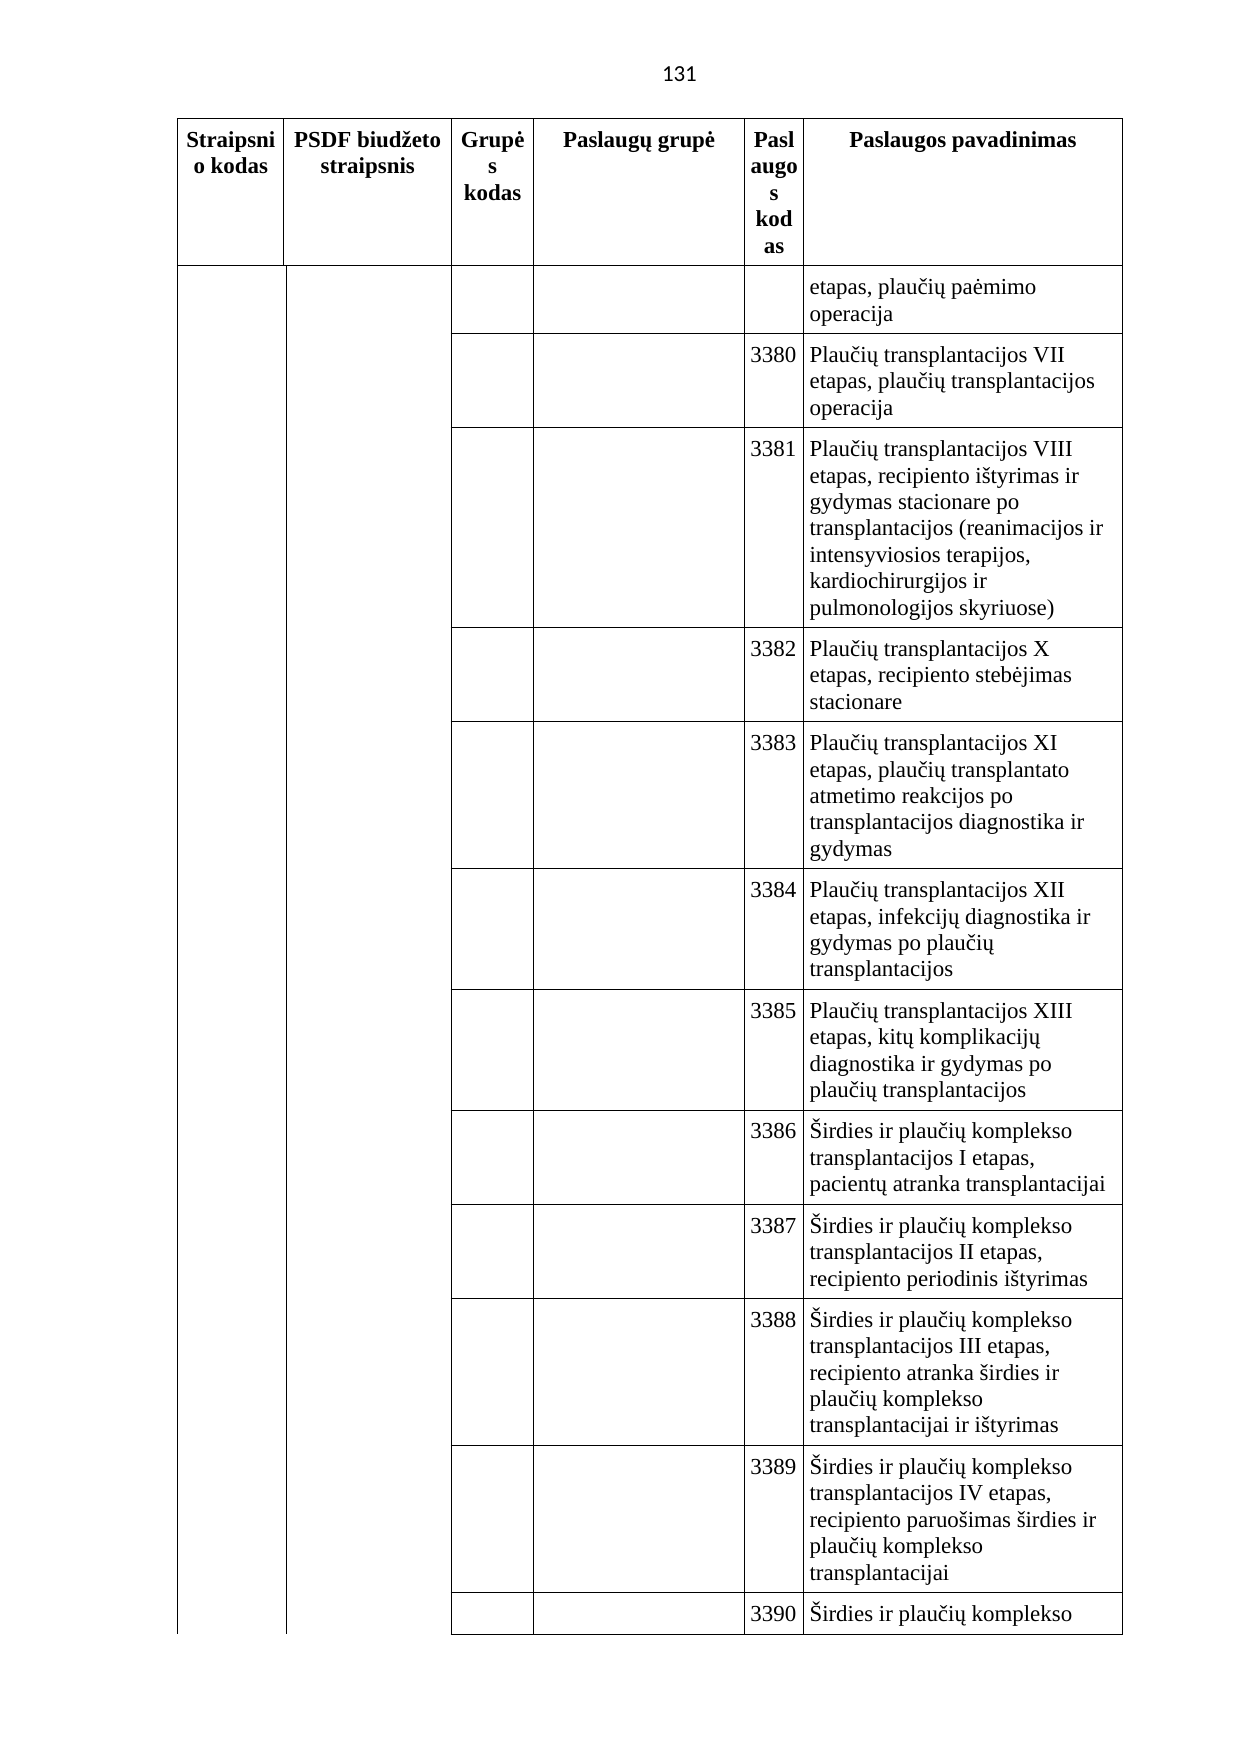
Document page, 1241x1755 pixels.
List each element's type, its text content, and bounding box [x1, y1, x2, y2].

table_cell [452, 1446, 533, 1592]
table_cell [287, 989, 451, 1109]
table_cell [452, 869, 533, 989]
table_cell 3384 [745, 869, 803, 989]
table_cell [452, 990, 533, 1109]
table_cell 3380 [745, 334, 803, 427]
table_cell [178, 333, 286, 427]
table_cell [287, 1204, 451, 1298]
table_cell [178, 989, 286, 1109]
table_cell [178, 1592, 286, 1633]
table_cell 3385 [745, 990, 803, 1109]
table_cell [178, 266, 286, 333]
table_cell [534, 1299, 744, 1445]
table_cell [534, 1205, 744, 1298]
table_cell [287, 1445, 451, 1592]
table_cell Plaučių transplantacijos VIII etapas, recipiento ištyrimas ir gydymas stacionare po transplantacijos (reanimacijos ir intensyviosios terapijos, kardiochirurgijos ir pulmonologijos skyriuose) [804, 428, 1122, 627]
table_cell [452, 1593, 533, 1633]
table_cell [178, 1445, 286, 1592]
table_cell [452, 428, 533, 627]
table_cell [287, 721, 451, 868]
table_cell Širdies ir plaučių komplekso transplantacijos I etapas, pacientų atranka transplantacijai [804, 1111, 1122, 1204]
table_cell [745, 266, 803, 333]
table_cell [287, 266, 451, 333]
table_cell [178, 427, 286, 627]
table_cell 3387 [745, 1205, 803, 1298]
table_cell [452, 628, 533, 721]
table_cell [287, 1298, 451, 1445]
table_cell Plaučių transplantacijos X etapas, recipiento stebėjimas stacionare [804, 628, 1122, 721]
table_cell [452, 1205, 533, 1298]
table_cell [287, 1110, 451, 1204]
table_cell [287, 627, 451, 721]
table_cell [287, 333, 451, 427]
table_cell [534, 990, 744, 1109]
table_cell [534, 628, 744, 721]
table_cell [534, 869, 744, 989]
table_cell Širdies ir plaučių komplekso [804, 1593, 1122, 1633]
table_cell Plaučių transplantacijos XI etapas, plaučių transplantato atmetimo reakcijos po transplantacijos diagnostika ir gydymas [804, 722, 1122, 868]
table_cell [287, 1592, 451, 1633]
table_header Paslaugos kodas [745, 119, 803, 265]
table_cell Plaučių transplantacijos XIII etapas, kitų komplikacijų diagnostika ir gydymas po plaučių transplantacijos [804, 990, 1122, 1109]
table_cell [178, 868, 286, 989]
table_cell 3389 [745, 1446, 803, 1592]
table_header PSDF biudžeto straipsnis [284, 119, 451, 265]
table_cell Plaučių transplantacijos XII etapas, infekcijų diagnostika ir gydymas po plaučių transplantacijos [804, 869, 1122, 989]
table_cell [534, 266, 744, 333]
table_cell 3388 [745, 1299, 803, 1445]
table_cell [178, 627, 286, 721]
table_cell 3386 [745, 1111, 803, 1204]
table_header Grupės kodas [452, 119, 533, 265]
table_cell [452, 722, 533, 868]
table_cell Plaučių transplantacijos VII etapas, plaučių transplantacijos operacija [804, 334, 1122, 427]
table_cell etapas, plaučių paėmimo operacija [804, 266, 1122, 333]
table_cell [534, 1446, 744, 1592]
table_cell Širdies ir plaučių komplekso transplantacijos IV etapas, recipiento paruošimas širdies ir plaučių komplekso transplantacijai [804, 1446, 1122, 1592]
table_cell Širdies ir plaučių komplekso transplantacijos III etapas, recipiento atranka širdies ir plaučių komplekso transplantacijai ir ištyrimas [804, 1299, 1122, 1445]
table_cell [178, 1204, 286, 1298]
table_header Paslaugų grupė [534, 119, 744, 265]
table_header Paslaugos pavadinimas [804, 119, 1122, 265]
table_cell 3381 [745, 428, 803, 627]
table_cell 3382 [745, 628, 803, 721]
table_cell [452, 1111, 533, 1204]
table_cell [534, 428, 744, 627]
table_cell [452, 266, 533, 333]
table_cell [452, 334, 533, 427]
table_cell Širdies ir plaučių komplekso transplantacijos II etapas, recipiento periodinis ištyrimas [804, 1205, 1122, 1298]
table_cell [534, 334, 744, 427]
table_cell [534, 722, 744, 868]
table_header Straipsnio kodas [178, 119, 283, 265]
table_cell [178, 1110, 286, 1204]
table_cell [534, 1111, 744, 1204]
table_cell [534, 1593, 744, 1633]
table_cell [178, 1298, 286, 1445]
table_cell [287, 868, 451, 989]
table_cell 3383 [745, 722, 803, 868]
table_cell [452, 1299, 533, 1445]
table_cell 3390 [745, 1593, 803, 1633]
table_cell [178, 721, 286, 868]
table_cell [287, 427, 451, 627]
